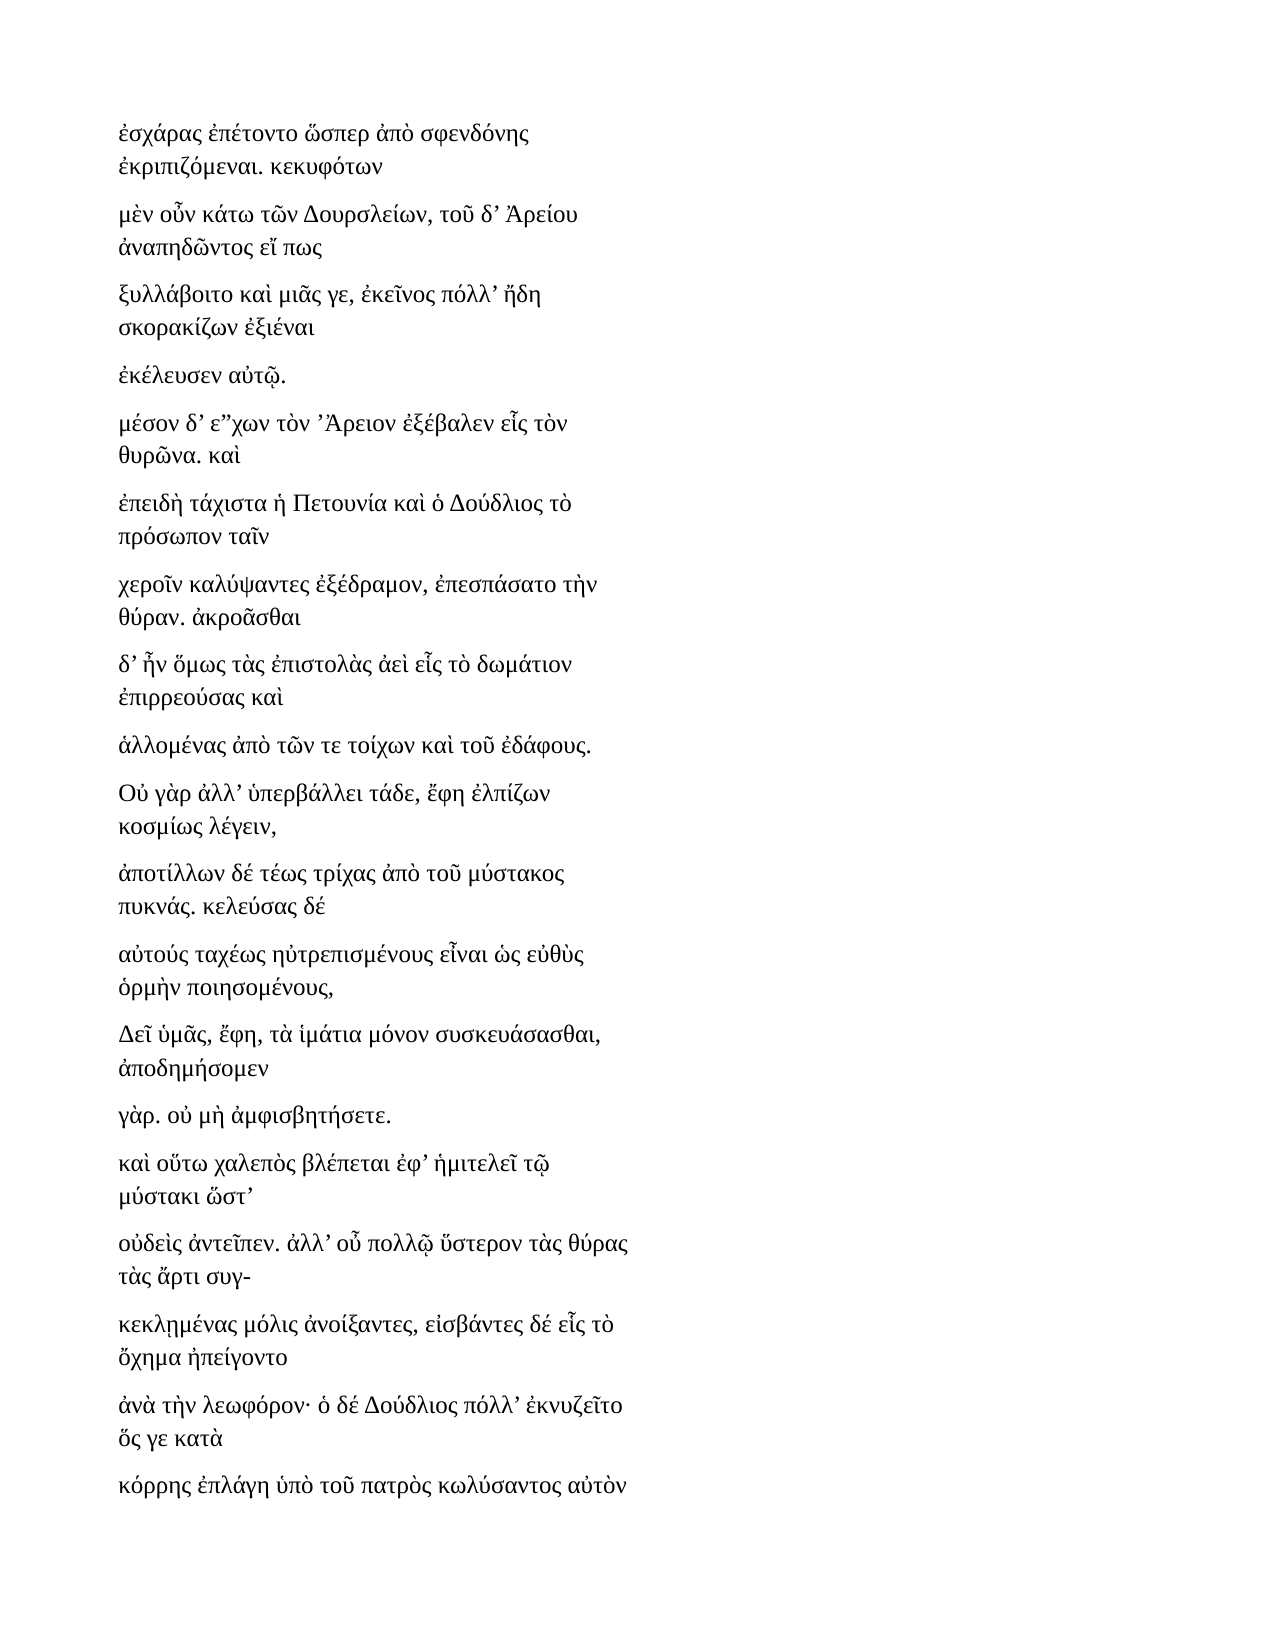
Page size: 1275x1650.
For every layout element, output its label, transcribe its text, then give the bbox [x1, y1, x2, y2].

table_cell [638, 1148, 1157, 1228]
table_cell [638, 1390, 1157, 1470]
table_cell γὰρ. οὐ μὴ ἀμφισβητήσετε. [118, 1100, 637, 1148]
table_cell ἐκέλευσεν αὐτῷ. [118, 360, 637, 408]
table_cell Δεῖ ὑμᾶς, ἔφη, τὰ ἱμάτια μόνον συσκευάσασθαι, ἀποδημήσομεν [118, 1020, 637, 1100]
table_cell ἀποτίλλων δέ τέως τρίχας ἀπὸ τοῦ μύστακος πυκνάς. κελεύσας δέ [118, 858, 637, 939]
table_cell ξυλλάβοιτο καὶ μιᾶς γε, ἐκεῖνος πόλλ’ ἤδη σκορακίζων ἐξιέναι [118, 279, 637, 360]
table_cell [638, 1470, 1157, 1518]
table_cell μέσον δ’ ε”χων τὸν ’Ἀρειον ἐξέβαλεν εἷς τὸν θυρῶνα. καὶ [118, 408, 637, 488]
table_cell [638, 279, 1157, 360]
table_cell [638, 118, 1157, 199]
table_cell ἁλλομένας ἀπὸ τῶν τε τοίχων καὶ τοῦ ἐδάφους. [118, 730, 637, 778]
table_cell [638, 569, 1157, 649]
table_cell [638, 650, 1157, 730]
table_cell [638, 1100, 1157, 1148]
table_cell αὐτούς ταχέως ηὐτρεπισμένους εἶναι ὡς εὐθὺς ὁρμὴν ποιησομένους, [118, 939, 637, 1019]
table_cell [638, 488, 1157, 569]
table_cell [638, 408, 1157, 488]
table_cell μὲν οὖν κάτω τῶν Δουρσλείων, τοῦ δ’ Ἀρείου ἀναπηδῶντος εἴ πως [118, 199, 637, 279]
table_cell [638, 778, 1157, 858]
table_cell ἀνὰ τὴν λεωφόρον· ὁ δέ Δούδλιος πόλλ’ ἐκνυζεῖτο ὅς γε κατὰ [118, 1390, 637, 1470]
table_cell [638, 730, 1157, 778]
table_cell [638, 199, 1157, 279]
table_cell ἐσχάρας ἐπέτοντο ὥσπερ ἀπὸ σφενδόνης ἐκριπιζόμεναι. κεκυφότων [118, 118, 637, 199]
table_cell [638, 360, 1157, 408]
table_cell Οὐ γὰρ ἀλλ’ ὑπερβάλλει τάδε, ἔφη ἐλπίζων κοσμίως λέγειν, [118, 778, 637, 858]
table_cell κεκλῃμένας μόλις ἀνοίξαντες, εἰσβάντες δέ εἷς τὸ ὄχημα ἠπείγοντο [118, 1309, 637, 1390]
table_cell [638, 939, 1157, 1019]
table_cell οὐδεὶς ἀντεῖπεν. ἀλλ’ οὖ πολλῷ ὕστερον τὰς θύρας τὰς ἄρτι συγ- [118, 1229, 637, 1309]
table_cell κόρρης ἐπλάγη ὑπὸ τοῦ πατρὸς κωλύσαντος αὐτὸν [118, 1470, 637, 1518]
table_cell χεροῖν καλύψαντες ἐξέδραμον, ἐπεσπάσατο τὴν θύραν. ἀκροᾶσθαι [118, 569, 637, 649]
table_cell [638, 858, 1157, 939]
table_cell [638, 1309, 1157, 1390]
table_cell ἐπειδὴ τάχιστα ἡ Πετουνία καὶ ὁ Δούδλιος τὸ πρόσωπον ταῖν [118, 488, 637, 569]
table_cell [638, 1020, 1157, 1100]
table_cell καὶ οὕτω χαλεπὸς βλέπεται ἐφ’ ἡμιτελεῖ τῷ μύστακι ὥστ’ [118, 1148, 637, 1228]
table_cell δ’ ἦν ὅμως τὰς ἐπιστολὰς ἀεὶ εἷς τὸ δωμάτιον ἐπιρρεούσας καὶ [118, 650, 637, 730]
table_cell [638, 1229, 1157, 1309]
